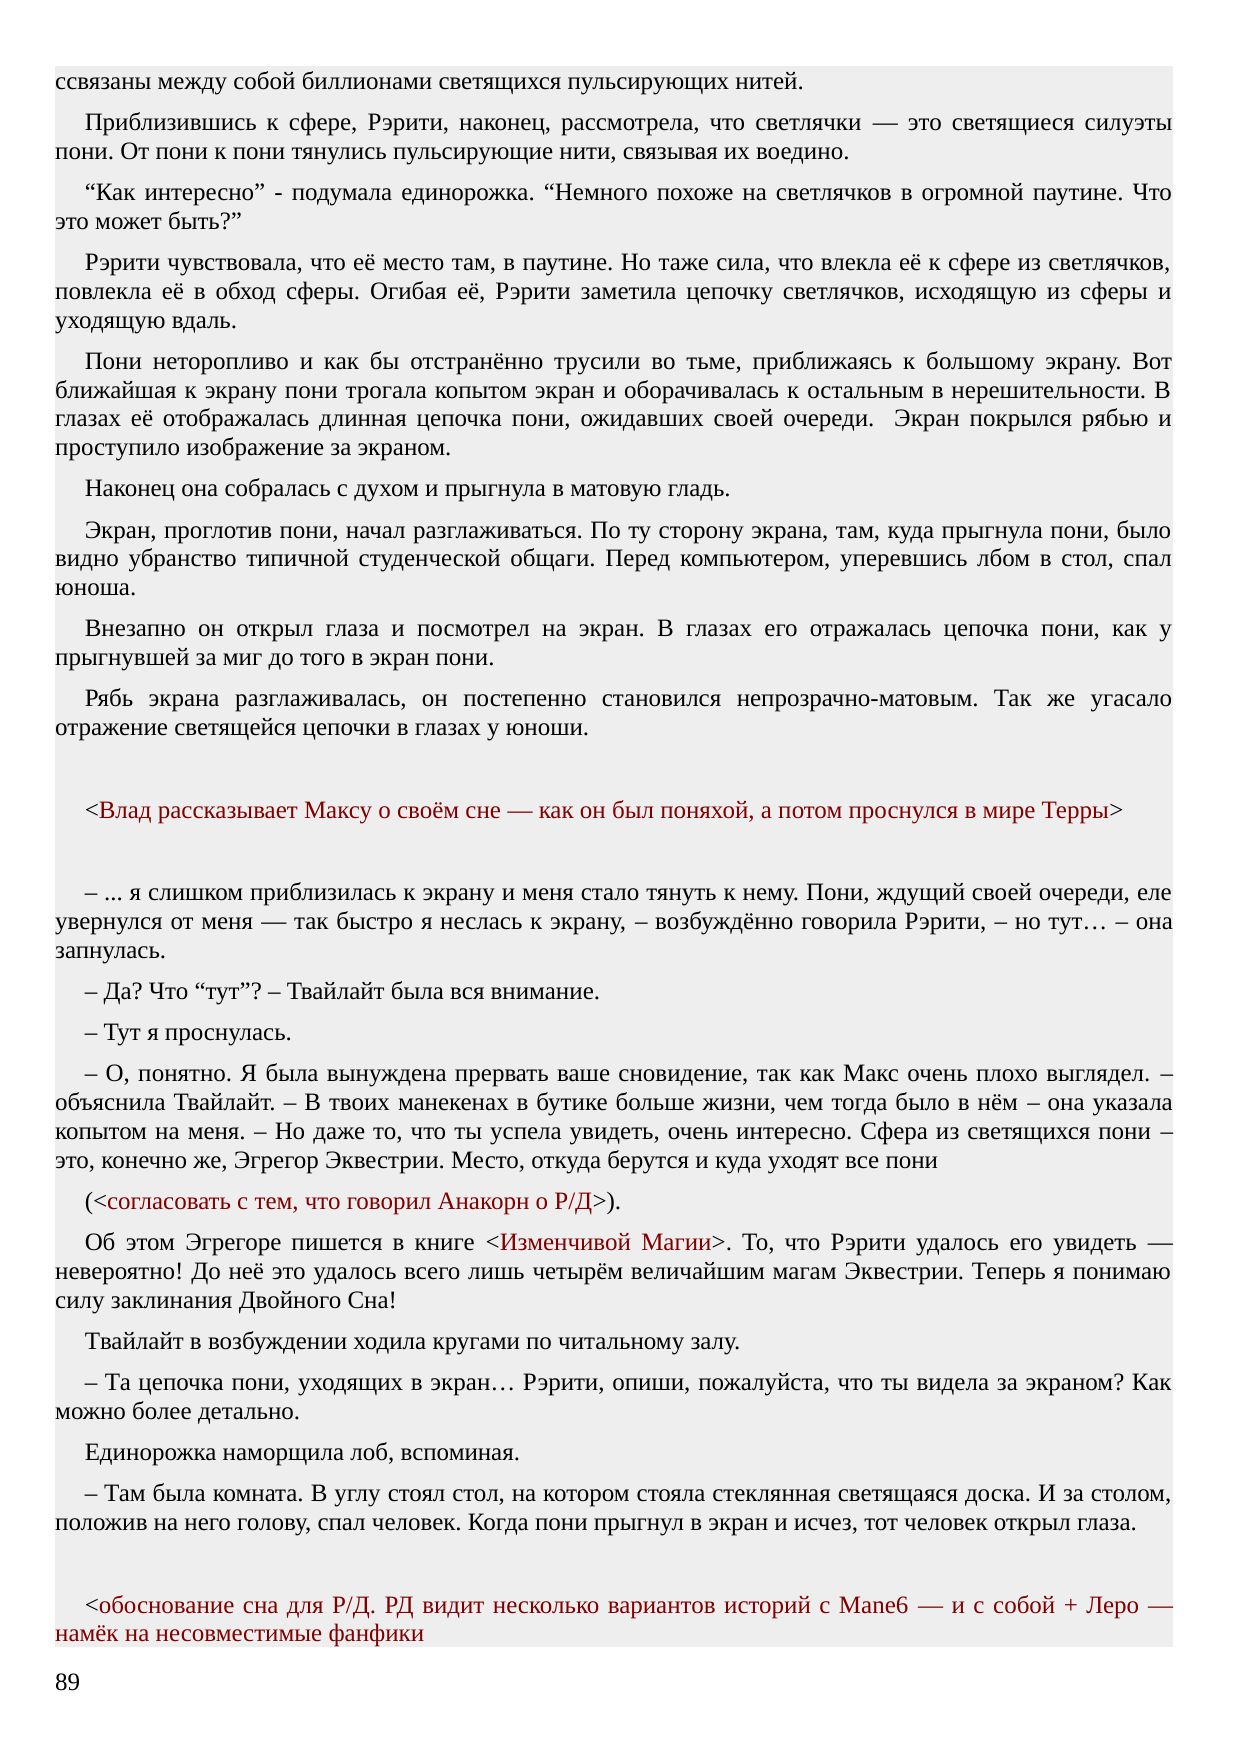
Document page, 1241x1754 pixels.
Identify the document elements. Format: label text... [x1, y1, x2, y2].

text Об этом Эгрегоре пишется в книге <Изменчивой Магии>. То, что Рэрити удалось его увидеть — невероятно! До неё это удалось всего лишь четырём величайшим магам Эквестрии. Теперь я понимаю силу заклинания Двойного Сна! [55, 1227, 1173, 1313]
text Пони неторопливо и как бы отстранённо трусили во тьме, приближаясь к большому экрану. Вот ближайшая к экрану пони трогала копытом экран и оборачивалась к остальным в нерешительности. В глазах её отображалась длинная цепочка пони, ожидавших своей очереди. Экран покрылся рябью и проступило изображение за экраном. [55, 346, 1173, 461]
text Единорожка наморщила лоб, вспоминая. [55, 1437, 1173, 1466]
text (<согласовать с тем, что говорил Анакорн о Р/Д>). [55, 1186, 1173, 1215]
text – Там была комната. В углу стоял стол, на котором стояла стеклянная светящаяся доска. И за столом, положив на него голову, спал человек. Когда пони прыгнул в экран и исчез, тот человек открыл глаза. [55, 1478, 1173, 1536]
text Наконец она собралась с духом и прыгнула в матовую гладь. [55, 473, 1173, 502]
text – ... я слишком приблизилась к экрану и меня стало тянуть к нему. Пони, ждущий своей очереди, еле увернулся от меня — так быстро я неслась к экрану, – возбуждённо говорила Рэрити, – но тут… – она запнулась. [55, 877, 1173, 963]
text Рябь экрана разглаживалась, он постепенно становился непрозрачно-матовым. Так же угасало отражение светящейся цепочки в глазах у юноши. [55, 683, 1173, 741]
text “Как интересно” - подумала единорожка. “Немного похоже на светлячков в огромной паутине. Что это может быть?” [55, 177, 1173, 235]
text – Тут я проснулась. [55, 1017, 1173, 1046]
text – Да? Что “тут”? – Твайлайт была вся внимание. [55, 976, 1173, 1005]
text – О, понятно. Я была вынуждена прервать ваше сновидение, так как Макс очень плохо выглядел. – объяснила Твайлайт. – В твоих манекенах в бутике больше жизни, чем тогда было в нём – она указала копытом на меня. – Но даже то, что ты успела увидеть, очень интересно. Сфера из светящихся пони – это, конечно же, Эгрегор Эквестрии. Место, откуда берутся и куда уходят все пони [55, 1058, 1173, 1173]
text <обоснование сна для Р/Д. РД видит несколько вариантов историй с Mane6 — и с собой + Леро — намёк на несовместимые фанфики [55, 1590, 1173, 1647]
text Внезапно он открыл глаза и посмотрел на экран. В глазах его отражалась цепочка пони, как у прыгнувшей за миг до того в экран пони. [55, 613, 1173, 671]
text ссвязаны между собой биллионами светящихся пульсирующих нитей. [55, 66, 1173, 95]
text Приблизившись к сфере, Рэрити, наконец, рассмотрела, что светлячки — это светящиеся силуэты пони. От пони к пони тянулись пульсирующие нити, связывая их воедино. [55, 107, 1173, 165]
text – Та цепочка пони, уходящих в экран… Рэрити, опиши, пожалуйста, что ты видела за экраном? Как можно более детально. [55, 1367, 1173, 1425]
text Экран, проглотив пони, начал разглаживаться. По ту сторону экрана, там, куда прыгнула пони, было видно убранство типичной студенческой общаги. Перед компьютером, уперевшись лбом в стол, спал юноша. [55, 515, 1173, 601]
text Твайлайт в возбуждении ходила кругами по читальному залу. [55, 1326, 1173, 1355]
text <Влад рассказывает Максу о своём сне — как он был поняхой, а потом проснулся в мире Терры> [55, 795, 1173, 823]
text Рэрити чувствовала, что её место там, в паутине. Но таже сила, что влекла её к сфере из светлячков, повлекла её в обход сферы. Огибая её, Рэрити заметила цепочку светлячков, исходящую из сферы и уходящую вдаль. [55, 247, 1173, 333]
